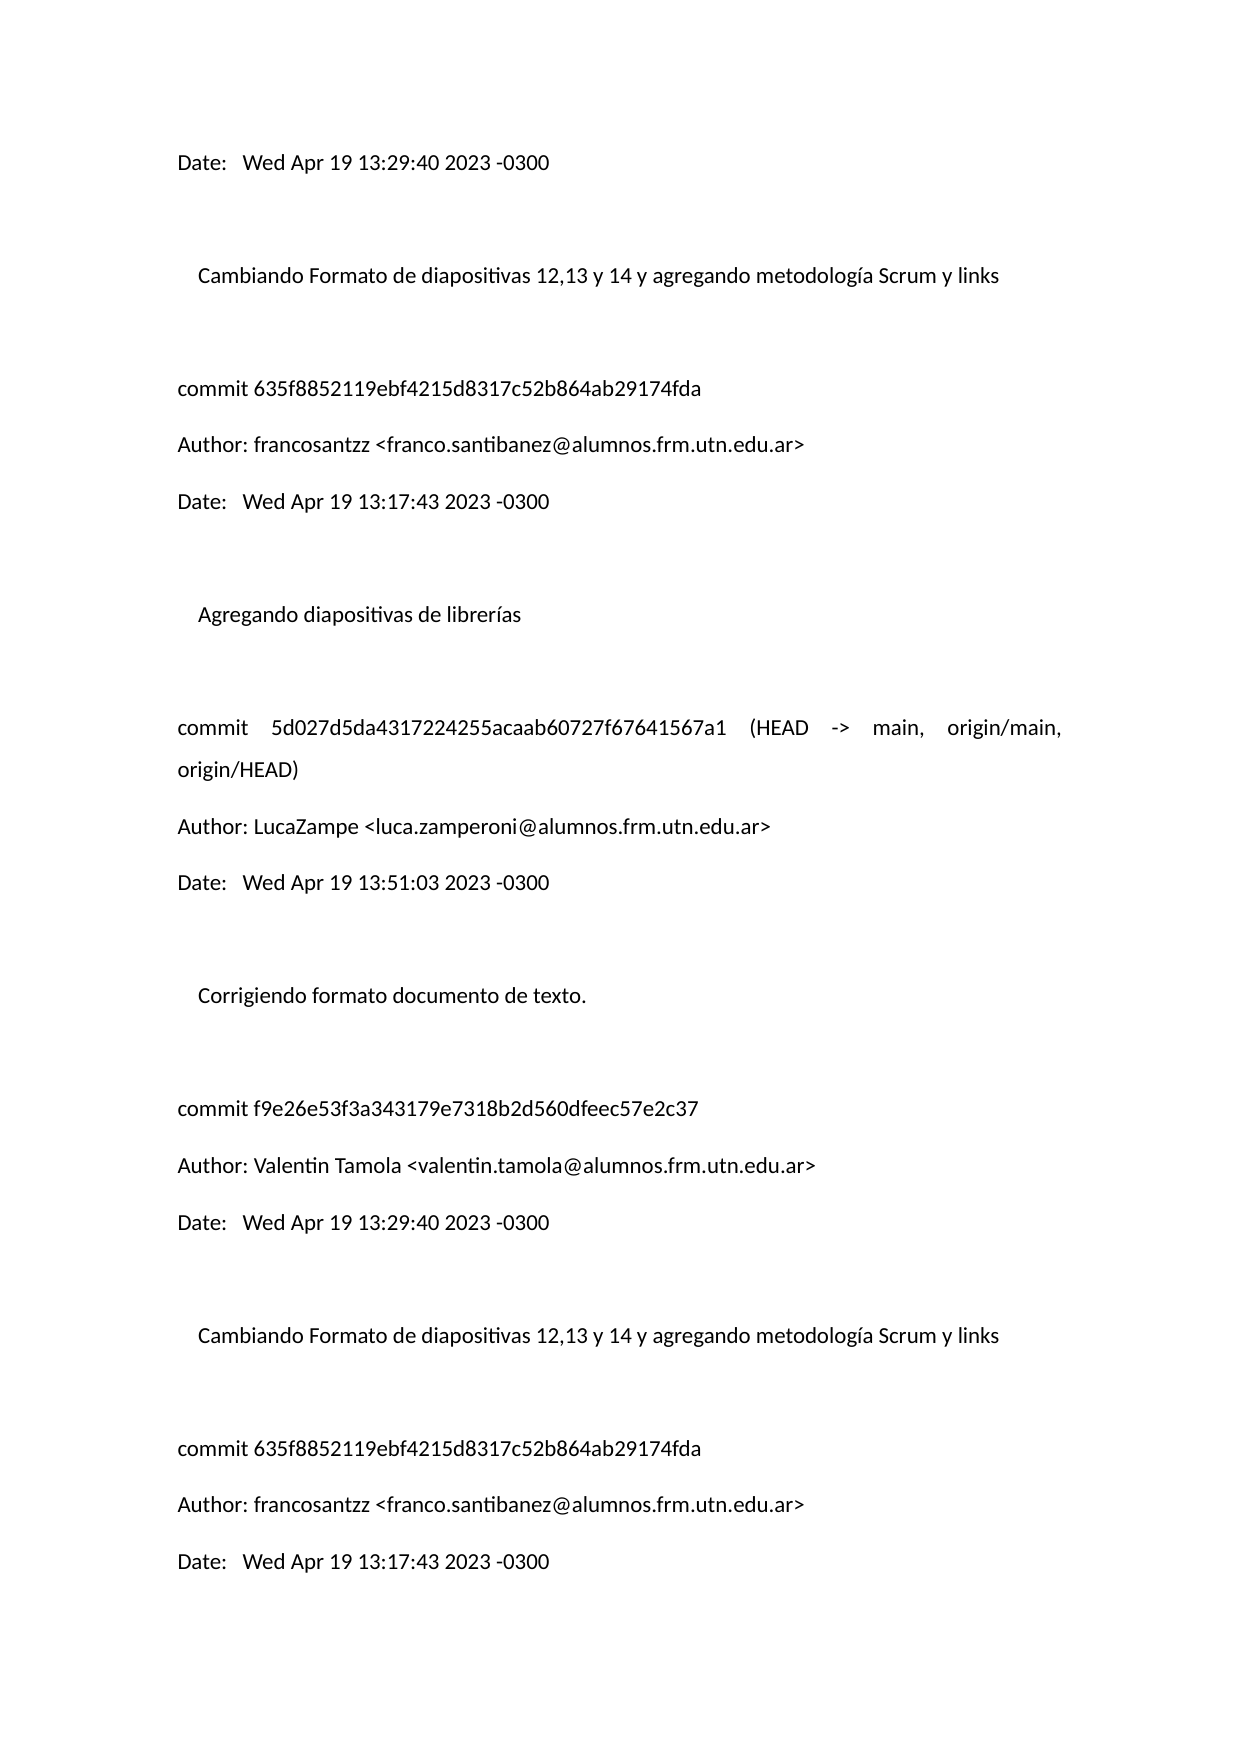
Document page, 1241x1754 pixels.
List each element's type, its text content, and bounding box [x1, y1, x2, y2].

text Corrigiendo formato documento de texto. [177, 981, 1063, 1009]
text Date: Wed Apr 19 13:29:40 2023 -0300 [177, 1208, 1063, 1236]
text commit 635f8852119ebf4215d8317c52b864ab29174fda [177, 374, 1063, 402]
text Cambiando Formato de diapositivas 12,13 y 14 y agregando metodología Scrum y links [177, 261, 1063, 289]
text commit 635f8852119ebf4215d8317c52b864ab29174fda [177, 1434, 1063, 1462]
text Cambiando Formato de diapositivas 12,13 y 14 y agregando metodología Scrum y links [177, 1321, 1063, 1349]
text Author: francosantzz <franco.santibanez@alumnos.frm.utn.edu.ar> [177, 430, 1063, 458]
text Agregando diapositivas de librerías [177, 600, 1063, 628]
text Date: Wed Apr 19 13:51:03 2023 -0300 [177, 868, 1063, 896]
text Author: francosantzz <franco.santibanez@alumnos.frm.utn.edu.ar> [177, 1491, 1063, 1518]
text Author: Valentin Tamola <valentin.tamola@alumnos.frm.utn.edu.ar> [177, 1151, 1063, 1179]
text commit 5d027d5da4317224255acaab60727f67641567a1 (HEAD -> main, origin/main, origin/HEAD) [177, 713, 1063, 783]
text Date: Wed Apr 19 13:29:40 2023 -0300 [177, 148, 1063, 176]
text Date: Wed Apr 19 13:17:43 2023 -0300 [177, 487, 1063, 515]
text commit f9e26e53f3a343179e7318b2d560dfeec57e2c37 [177, 1094, 1063, 1123]
text Author: LucaZampe <luca.zamperoni@alumnos.frm.utn.edu.ar> [177, 812, 1063, 840]
text Date: Wed Apr 19 13:17:43 2023 -0300 [177, 1547, 1063, 1575]
